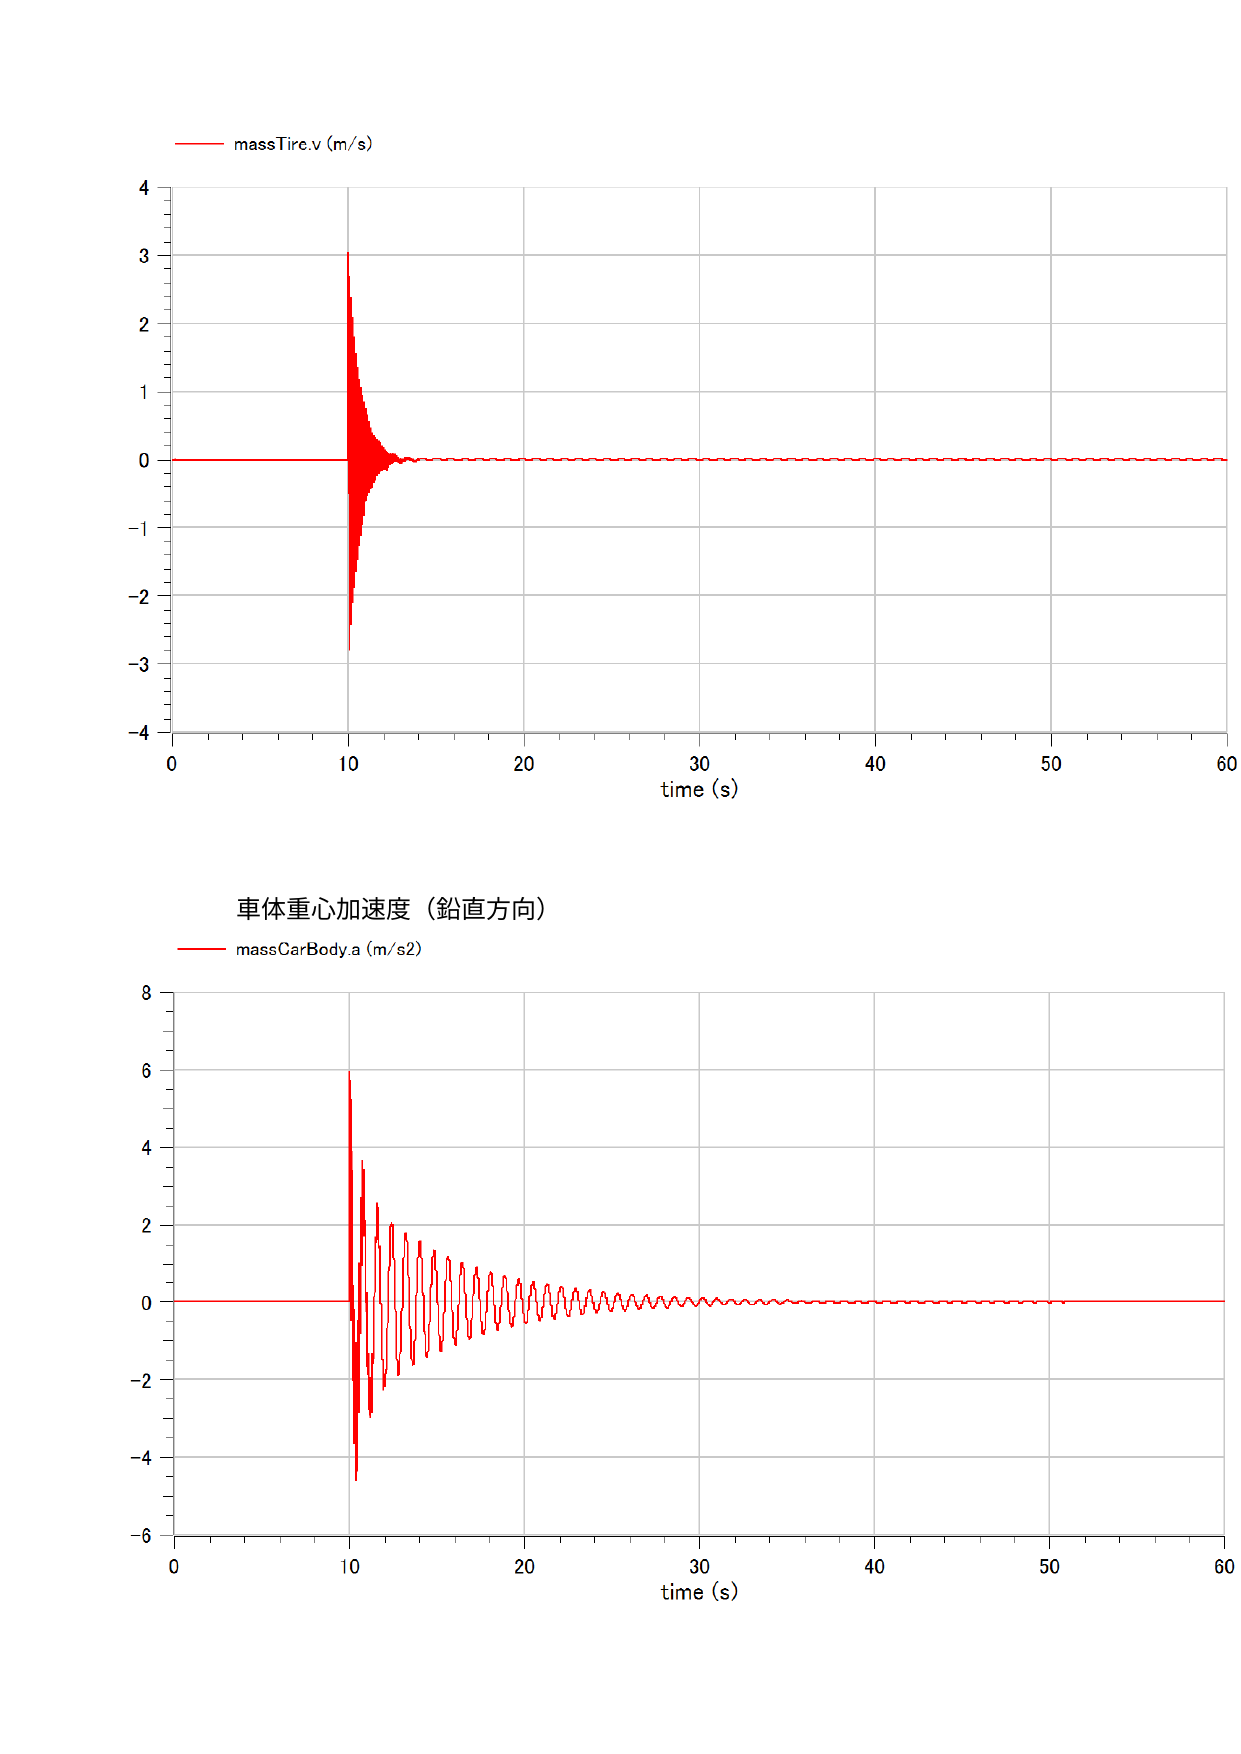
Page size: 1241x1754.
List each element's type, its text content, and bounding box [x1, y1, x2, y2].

picture [118, 118, 1241, 803]
picture [118, 925, 1241, 1608]
text 車体重心加速度（鉛直方向） [236, 889, 1122, 925]
